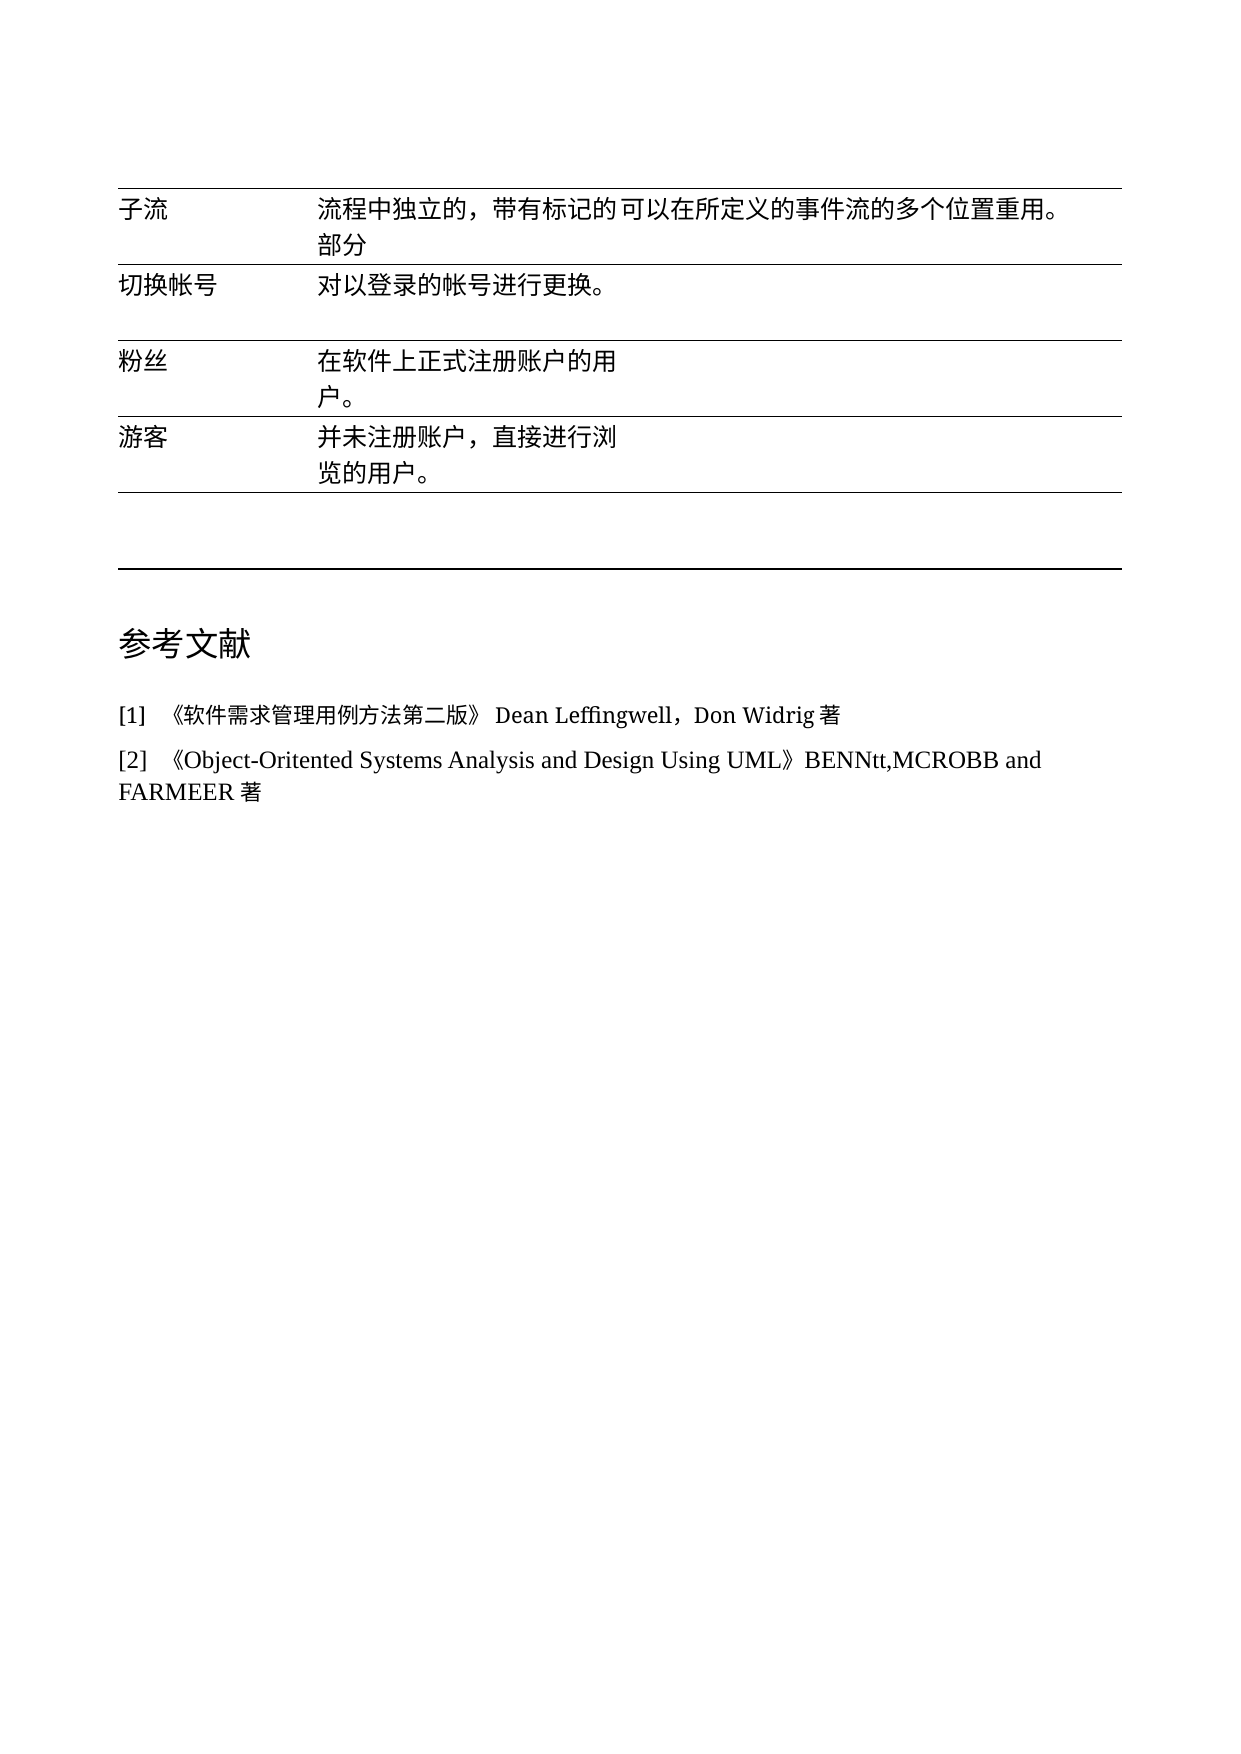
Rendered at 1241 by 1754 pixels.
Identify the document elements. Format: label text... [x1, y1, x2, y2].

table_cell 在软件上正式注册账户的用户。 [318, 341, 620, 416]
list 《软件需求管理用例方法第二版》 Dean Leffingwell，Don Widrig著 [118, 698, 1122, 730]
table_cell 子流 [118, 189, 318, 264]
table_cell 流程中独立的，带有标记的部分 [318, 189, 620, 264]
table_cell 粉丝 [118, 341, 318, 416]
table_cell [620, 417, 1122, 492]
table_cell 可以在所定义的事件流的多个位置重用。 [620, 189, 1122, 264]
table_cell [620, 265, 1122, 340]
table_cell [620, 493, 1122, 568]
table_cell 切换帐号 [118, 265, 318, 340]
table_cell [620, 341, 1122, 416]
table_cell [318, 493, 620, 568]
table_cell 对以登录的帐号进行更换。 [318, 265, 620, 340]
table_cell 并未注册账户，直接进行浏览的用户。 [318, 417, 620, 492]
list 《Object-Oritented Systems Analysis and Design Using UML》BENNtt,MCROBB and FARMEER 著 [118, 743, 1122, 806]
table_cell 游客 [118, 417, 318, 492]
table_cell [118, 493, 318, 568]
subtitle 参考文献 [118, 618, 1122, 666]
